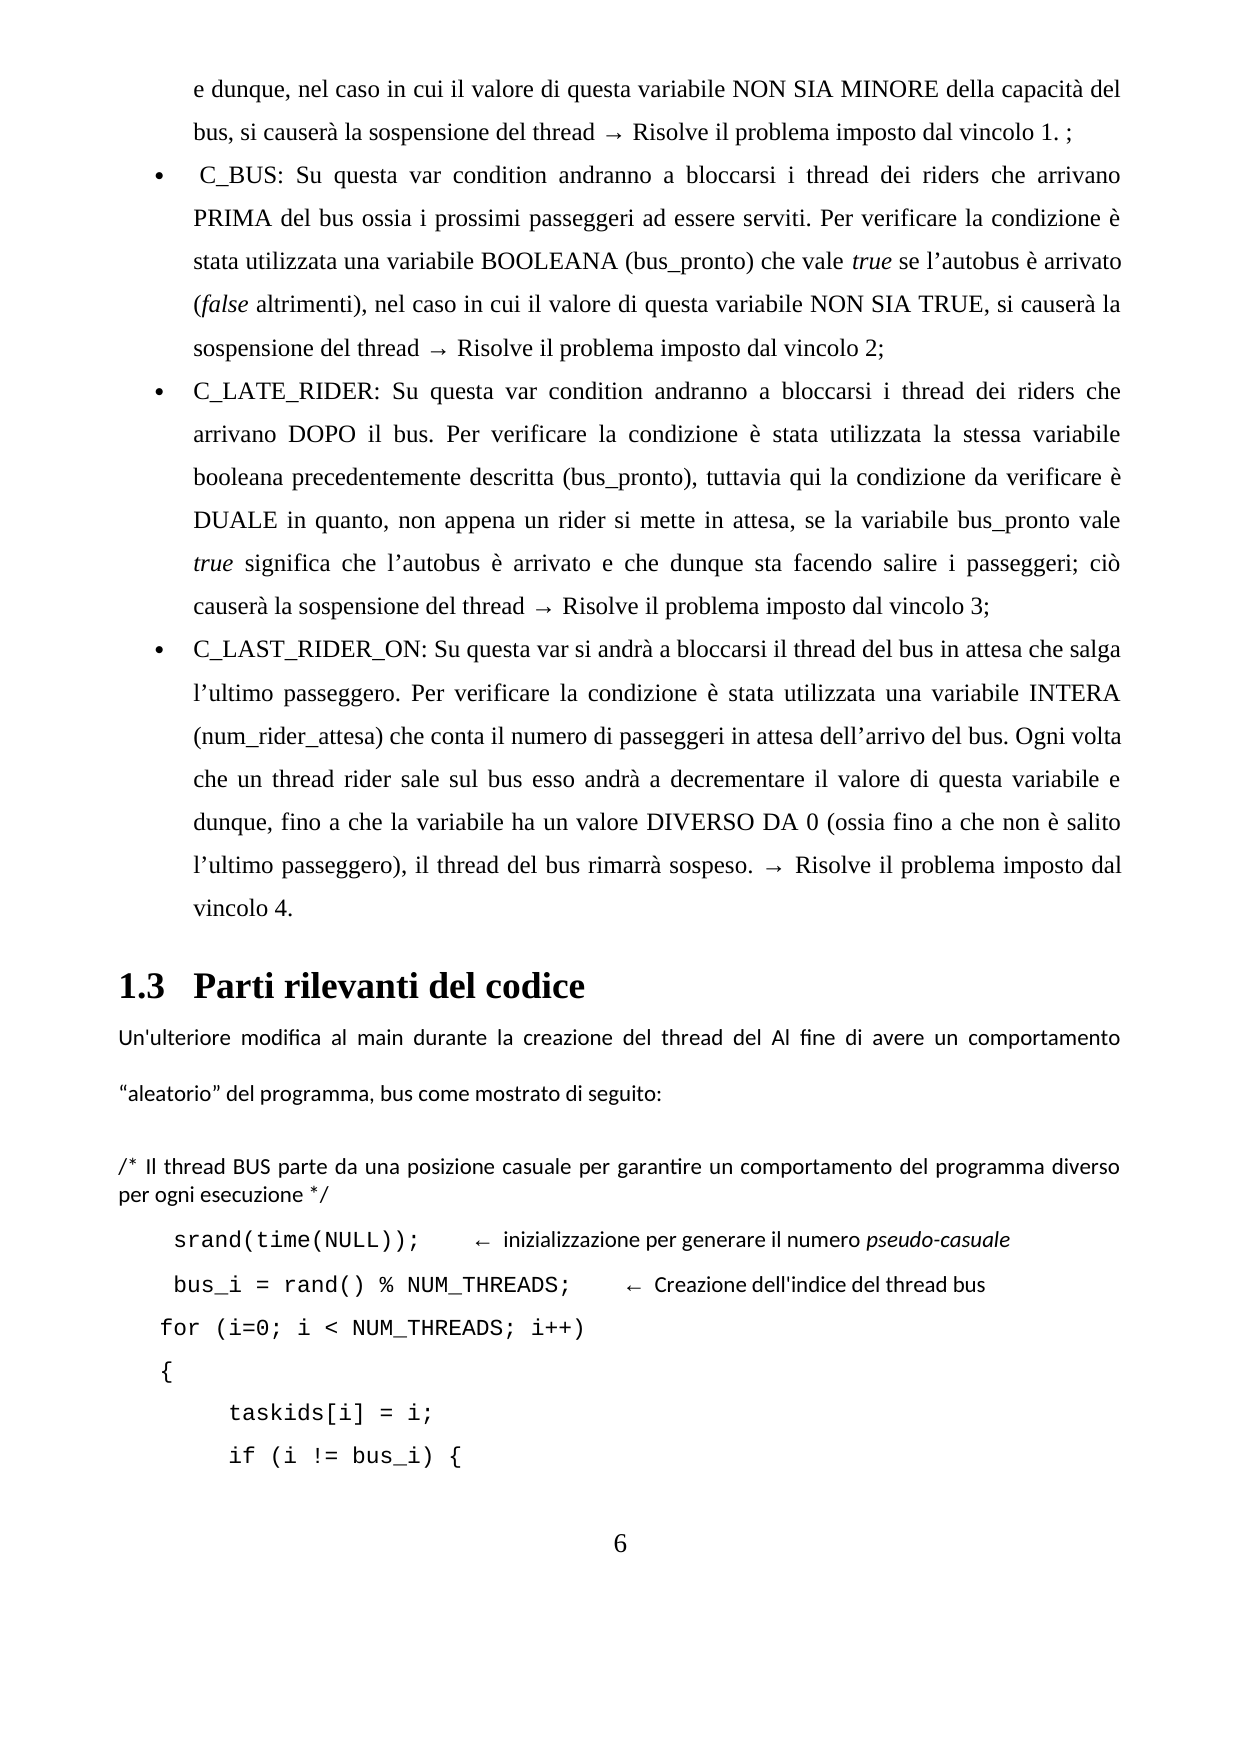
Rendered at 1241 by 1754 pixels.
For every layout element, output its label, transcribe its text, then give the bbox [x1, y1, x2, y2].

text /* Il thread BUS parte da una posizione casuale per garantire un comportamento del programma diverso per ogni esecuzione */ [118, 1152, 1122, 1208]
text taskids[i] = i; [118, 1402, 1122, 1427]
list C_BUS: Su questa var condition andranno a bloccarsi i thread dei riders che arrivano PRIMA del bus ossia i prossimi passeggeri ad essere serviti. Per verificare la condizione è stata utilizzata una variabile BOOLEANA (bus_pronto) che vale true se l’autobus è arrivato (false altrimenti), nel caso in cui il valore di questa variabile NON SIA TRUE, si causerà la sospensione del thread → Risolve il problema imposto dal vincolo 2; [156, 160, 1122, 361]
list Parti rilevanti del codice [118, 963, 1122, 1007]
list C_LATE_RIDER: Su questa var condition andranno a bloccarsi i thread dei riders che arrivano DOPO il bus. Per verificare la condizione è stata utilizzata la stessa variabile booleana precedentemente descritta (bus_pronto), tuttavia qui la condizione da verificare è DUALE in quanto, non appena un rider si mette in attesa, se la variabile bus_pronto vale true significa che l’autobus è arrivato e che dunque sta facendo salire i passeggeri; ciò causerà la sospensione del thread → Risolve il problema imposto dal vincolo 3; [156, 376, 1122, 620]
text srand(time(NULL)); ← inizializzazione per generare il numero pseudo-casuale [118, 1225, 1122, 1254]
text if (i != bus_i) { [118, 1444, 1122, 1470]
text for (i=0; i < NUM_THREADS; i++) [118, 1316, 1122, 1342]
text { [118, 1359, 1122, 1385]
text bus_i = rand() % NUM_THREADS; ← Creazione dell'indice del thread bus [118, 1271, 1122, 1300]
list e dunque, nel caso in cui il valore di questa variabile NON SIA MINORE della capacità del bus, si causerà la sospensione del thread → Risolve il problema imposto dal vincolo 1. ; [156, 74, 1122, 146]
list C_LAST_RIDER_ON: Su questa var si andrà a bloccarsi il thread del bus in attesa che salga l’ultimo passeggero. Per verificare la condizione è stata utilizzata una variabile INTERA (num_rider_attesa) che conta il numero di passeggeri in attesa dell’arrivo del bus. Ogni volta che un thread rider sale sul bus esso andrà a decrementare il valore di questa variabile e dunque, fino a che la variabile ha un valore DIVERSO DA 0 (ossia fino a che non è salito l’ultimo passeggero), il thread del bus rimarrà sospeso. → Risolve il problema imposto dal vincolo 4. [156, 634, 1122, 922]
text Un'ulteriore modifica al main durante la creazione del thread del Al fine di avere un comportamento “aleatorio” del programma, bus come mostrato di seguito: [118, 1023, 1122, 1107]
